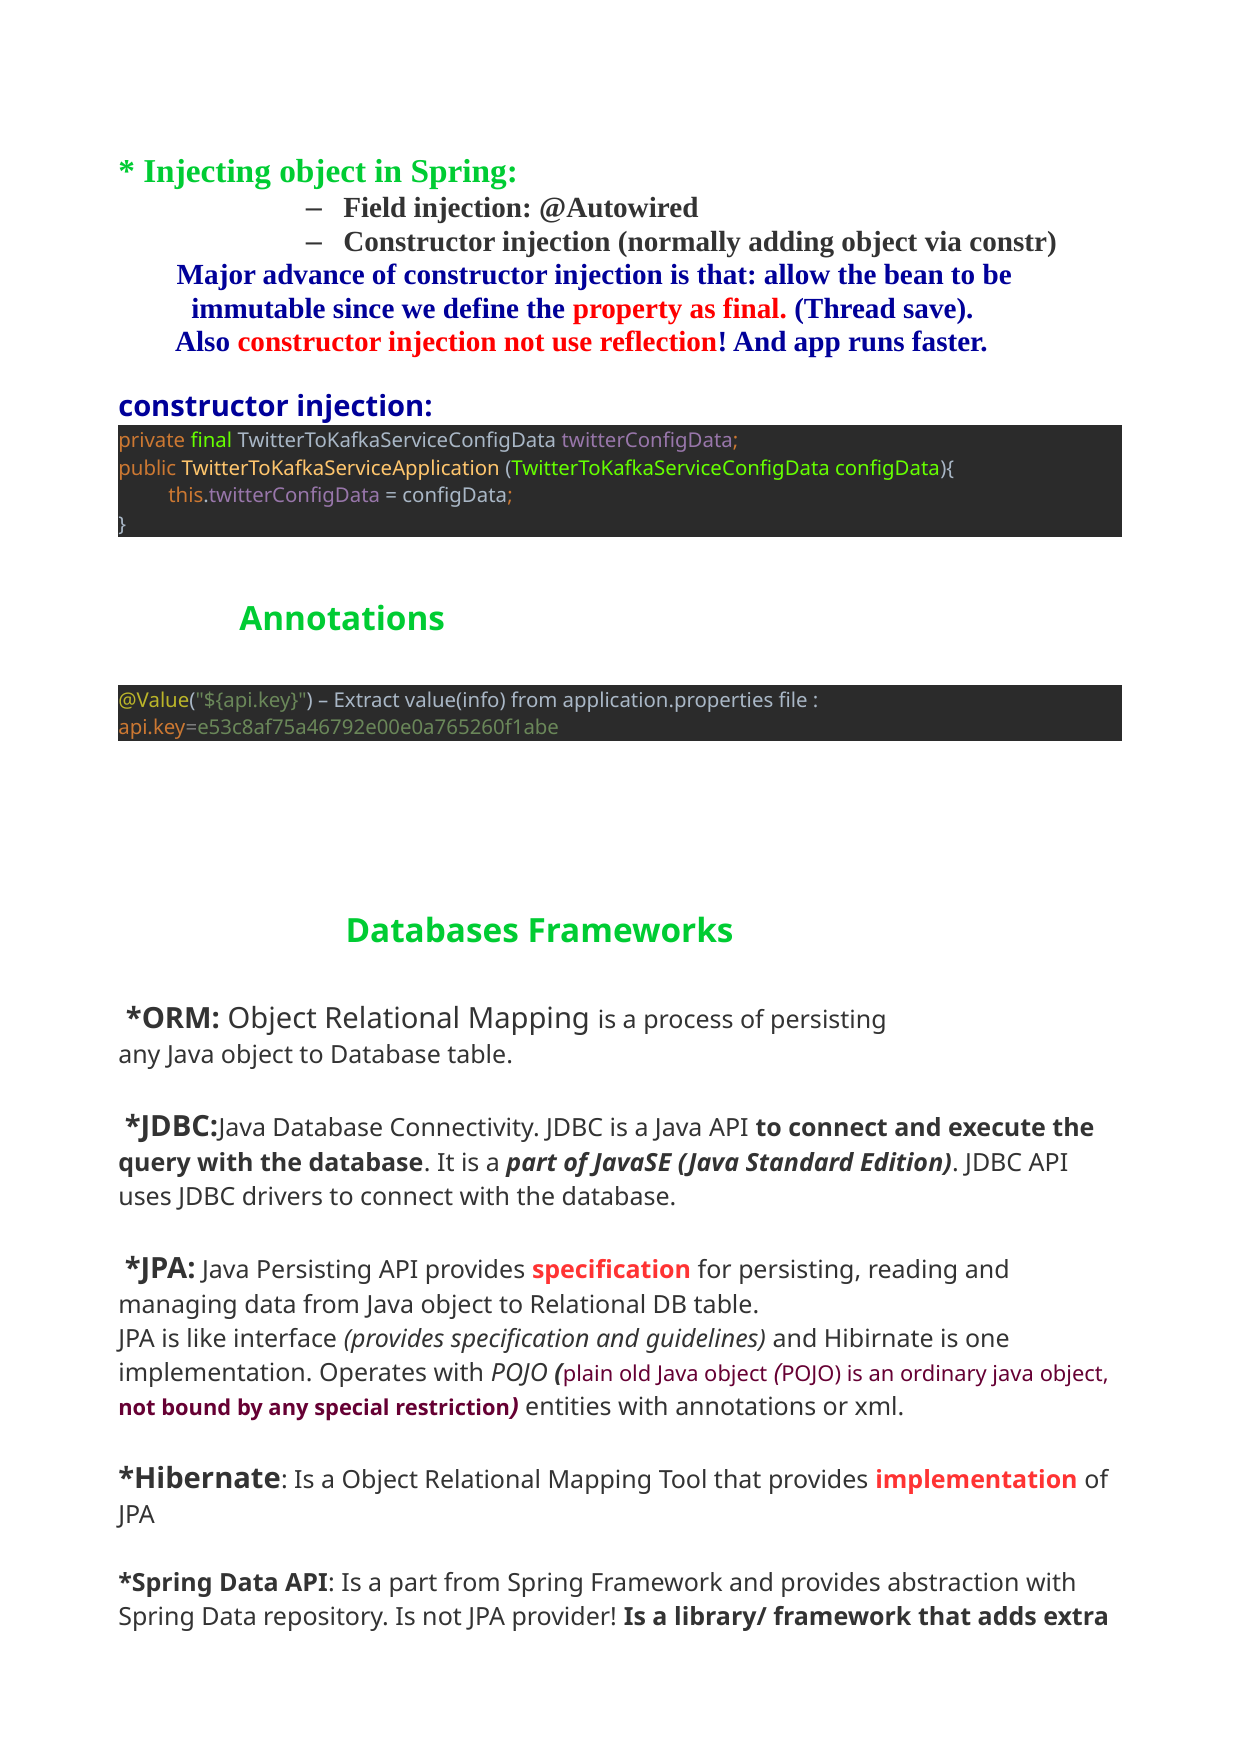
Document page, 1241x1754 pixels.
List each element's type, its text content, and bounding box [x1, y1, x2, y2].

text constructor injection: [118, 386, 1122, 425]
text *JDBC:Java Database Connectivity. JDBC is a Java API to connect and execute the query with the database. It is a part of JavaSE (Java Standard Edition). JDBC API uses JDBC drivers to connect with the database. [118, 1105, 1122, 1213]
text *Spring Data API: Is a part from Spring Framework and provides abstraction with Spring Data repository. Is not JPA provider! Is a library/ framework that adds extra [118, 1565, 1122, 1633]
text *JPA: Java Persisting API provides specification for persisting, reading and managing data from Java object to Relational DB table. [118, 1247, 1122, 1321]
text @Value("${api.key}") – Extract value(info) from application.properties file : api.key=e53c8af75a46792e00e0a765260f1abe [118, 685, 1122, 741]
text Databases Frameworks [118, 906, 1122, 952]
text * Injecting object in Spring: [118, 152, 1122, 190]
text *Hibernate: Is a Object Relational Mapping Tool that provides implementation of JPA [118, 1457, 1122, 1531]
list Field injection: @Autowired [306, 190, 1122, 224]
list Constructor injection (normally adding object via constr) [306, 224, 1122, 257]
text } [118, 509, 1122, 537]
text Also constructor injection not use reflection! And app runs faster. [118, 324, 1122, 358]
text JPA is like interface (provides specification and guidelines) and Hibirnate is one implementation. Operates with POJO (plain old Java object (POJO) is an ordinary java object, not bound by any special restriction) entities with annotations or xml. [118, 1321, 1122, 1423]
text Annotations [118, 594, 1122, 640]
text Major advance of constructor injection is that: allow the bean to be [118, 257, 1122, 291]
text this.twitterConfigData = configData; [118, 481, 1122, 509]
text public TwitterToKafkaServiceApplication (TwitterToKafkaServiceConfigData configData){ [118, 453, 1122, 481]
text any Java object to Database table. [118, 1037, 1122, 1071]
text *ORM: Object Relational Mapping is a process of persisting [118, 997, 1122, 1037]
text private final TwitterToKafkaServiceConfigData twitterConfigData; [118, 425, 1122, 453]
text immutable since we define the property as final. (Thread save). [118, 291, 1122, 324]
